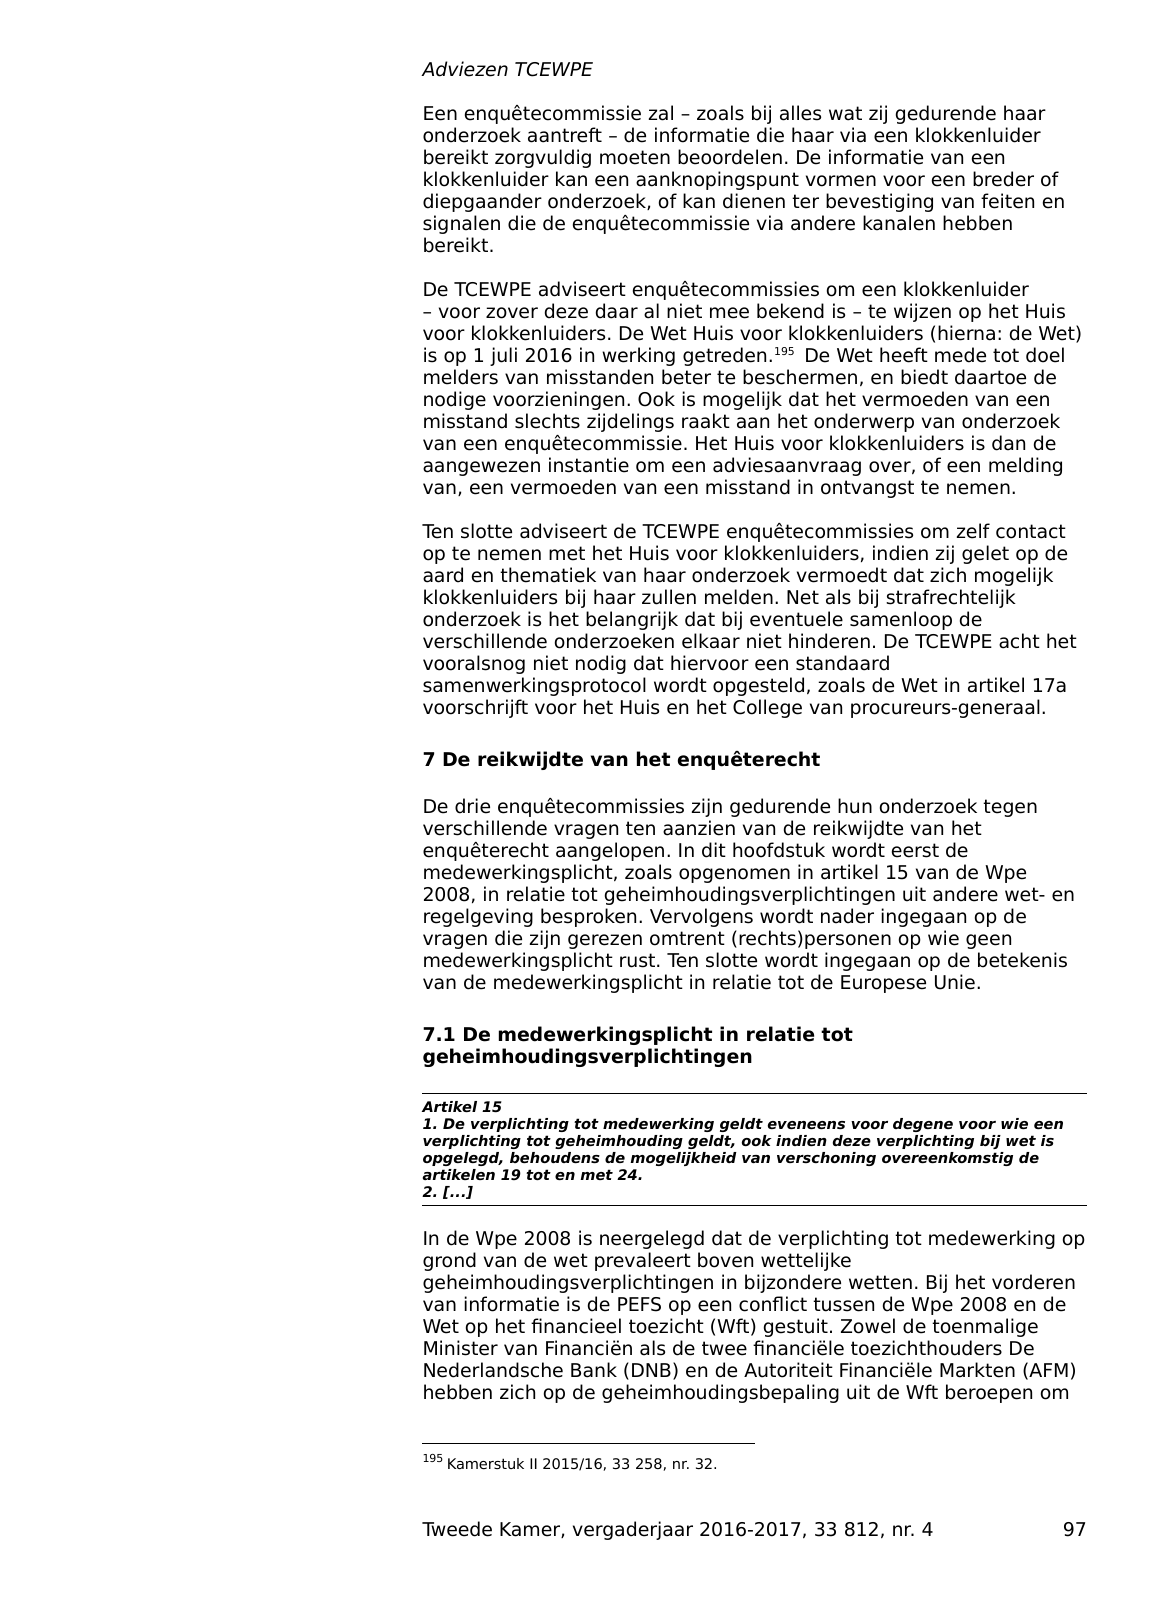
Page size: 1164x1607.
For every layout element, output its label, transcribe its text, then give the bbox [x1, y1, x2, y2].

text In de Wpe 2008 is neergelegd dat de verplichting tot medewerking op grond van de wet prevaleert boven wettelijke geheimhoudingsverplichtingen in bijzondere wetten. Bij het vorderen van informatie is de PEFS op een conflict tussen de Wpe 2008 en de Wet op het financieel toezicht (Wft) gestuit. Zowel de toenmalige Minister van Financiën als de twee financiële toezichthouders De Nederlandsche Bank (DNB) en de Autoriteit Financiële Markten (AFM) hebben zich op de geheimhoudingsbepaling uit de Wft beroepen om [422, 1228, 1087, 1404]
table_header Artikel 15 1. De verplichting tot medewerking geldt eveneens voor degene voor wie een verplichting tot geheimhouding geldt, ook indien deze verplichting bij wet is opgelegd, behoudens de mogelijkheid van verschoning overeenkomstig de artikelen 19 tot en met 24. 2. [...] [422, 1094, 1087, 1205]
text De drie enquêtecommissies zijn gedurende hun onderzoek tegen verschillende vragen ten aanzien van de reikwijdte van het enquêterecht aangelopen. In dit hoofdstuk wordt eerst de medewerkingsplicht, zoals opgenomen in artikel 15 van de Wpe 2008, in relatie tot geheimhoudingsverplichtingen uit andere wet- en regelgeving besproken. Vervolgens wordt nader ingegaan op de vragen die zijn gerezen omtrent (rechts)personen op wie geen medewerkingsplicht rust. Ten slotte wordt ingegaan op de betekenis van de medewerkingsplicht in relatie tot de Europese Unie. [422, 796, 1087, 994]
text De TCEWPE adviseert enquêtecommissies om een klokkenluider – voor zover deze daar al niet mee bekend is – te wijzen op het Huis voor klokkenluiders. De Wet Huis voor klokkenluiders (hierna: de Wet) is op 1 juli 2016 in werking getreden. De Wet heeft mede tot doel melders van misstanden beter te beschermen, en biedt daartoe de nodige voorzieningen. Ook is mogelijk dat het vermoeden van een misstand slechts zijdelings raakt aan het onderwerp van onderzoek van een enquêtecommissie. Het Huis voor klokkenluiders is dan de aangewezen instantie om een adviesaanvraag over, of een melding van, een vermoeden van een misstand in ontvangst te nemen. [422, 279, 1087, 499]
text Kamerstuk II 2015/16, 33 258, nr. 32. [422, 1452, 1087, 1474]
text Ten slotte adviseert de TCEWPE enquêtecommissies om zelf contact op te nemen met het Huis voor klokkenluiders, indien zij gelet op de aard en thematiek van haar onderzoek vermoedt dat zich mogelijk klokkenluiders bij haar zullen melden. Net als bij strafrechtelijk onderzoek is het belangrijk dat bij eventuele samenloop de verschillende onderzoeken elkaar niet hinderen. De TCEWPE acht het vooralsnog niet nodig dat hiervoor een standaard samenwerkingsprotocol wordt opgesteld, zoals de Wet in artikel 17a voorschrijft voor het Huis en het College van procureurs-generaal. [422, 521, 1087, 719]
subtitle Adviezen TCEWPE [422, 59, 1087, 81]
text Een enquêtecommissie zal – zoals bij alles wat zij gedurende haar onderzoek aantreft – de informatie die haar via een klokkenluider bereikt zorgvuldig moeten beoordelen. De informatie van een klokkenluider kan een aanknopingspunt vormen voor een breder of diepgaander onderzoek, of kan dienen ter bevestiging van feiten en signalen die de enquêtecommissie via andere kanalen hebben bereikt. [422, 103, 1087, 257]
subtitle 7.1 De medewerkingsplicht in relatie tot geheimhoudingsverplichtingen [422, 1024, 1087, 1068]
subtitle 7 De reikwijdte van het enquêterecht [422, 749, 1087, 771]
